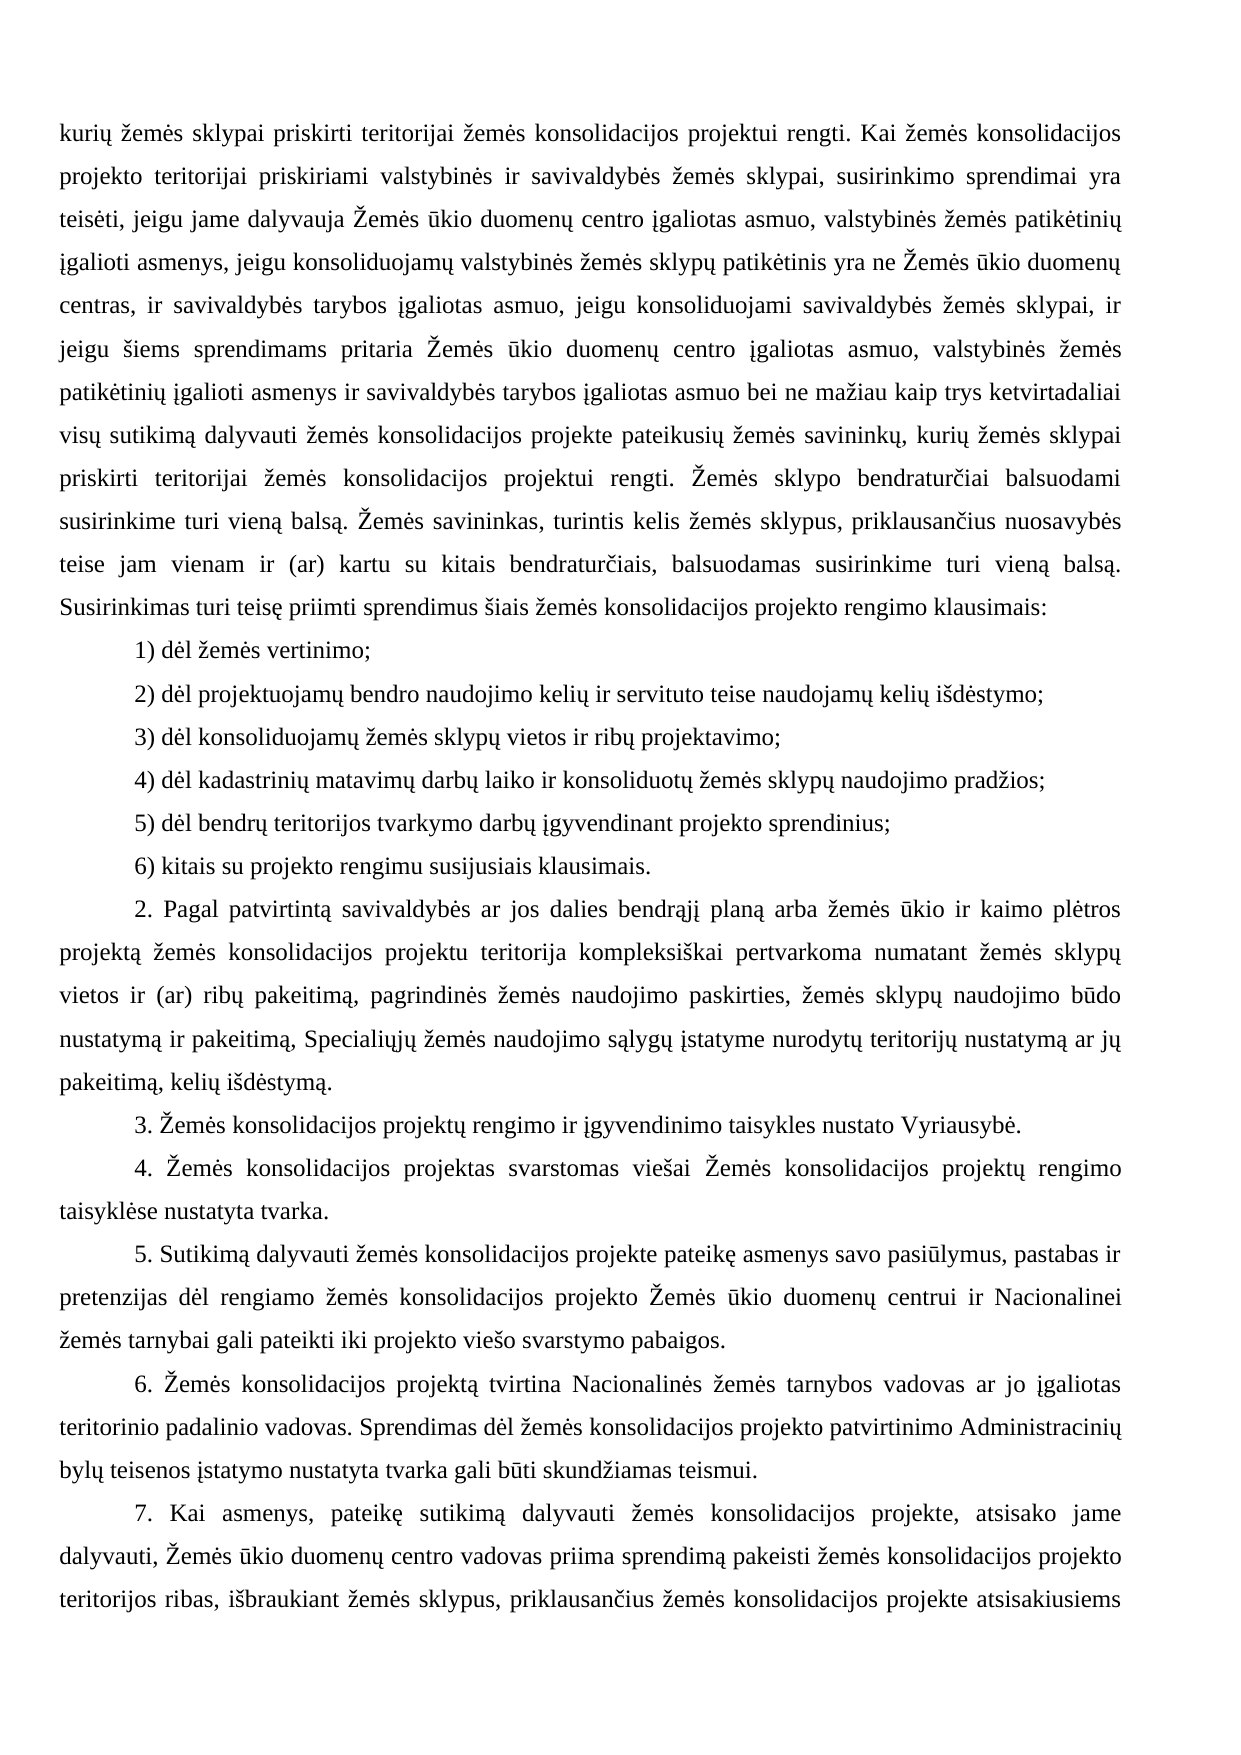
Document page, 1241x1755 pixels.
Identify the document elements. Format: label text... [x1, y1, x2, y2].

text 3) dėl konsoliduojamų žemės sklypų vietos ir ribų projektavimo; [59, 722, 1122, 751]
text 4) dėl kadastrinių matavimų darbų laiko ir konsoliduotų žemės sklypų naudojimo pradžios; [59, 765, 1122, 794]
text 5. Sutikimą dalyvauti žemės konsolidacijos projekte pateikę asmenys savo pasiūlymus, pastabas ir pretenzijas dėl rengiamo žemės konsolidacijos projekto Žemės ūkio duomenų centrui ir Nacionalinei žemės tarnybai gali pateikti iki projekto viešo svarstymo pabaigos. [59, 1239, 1122, 1354]
text 6) kitais su projekto rengimu susijusiais klausimais. [59, 851, 1122, 880]
text 6. Žemės konsolidacijos projektą tvirtina Nacionalinės žemės tarnybos vadovas ar jo įgaliotas teritorinio padalinio vadovas. Sprendimas dėl žemės konsolidacijos projekto patvirtinimo Administracinių bylų teisenos įstatymo nustatyta tvarka gali būti skundžiamas teismui. [59, 1369, 1122, 1484]
text 4. Žemės konsolidacijos projektas svarstomas viešai Žemės konsolidacijos projektų rengimo taisyklėse nustatyta tvarka. [59, 1153, 1122, 1225]
text 5) dėl bendrų teritorijos tvarkymo darbų įgyvendinant projekto sprendinius; [59, 808, 1122, 837]
text kurių žemės sklypai priskirti teritorijai žemės konsolidacijos projektui rengti. Kai žemės konsolidacijos projekto teritorijai priskiriami valstybinės ir savivaldybės žemės sklypai, susirinkimo sprendimai yra teisėti, jeigu jame dalyvauja Žemės ūkio duomenų centro įgaliotas asmuo, valstybinės žemės patikėtinių įgalioti asmenys, jeigu konsoliduojamų valstybinės žemės sklypų patikėtinis yra ne Žemės ūkio duomenų centras, ir savivaldybės tarybos įgaliotas asmuo, jeigu konsoliduojami savivaldybės žemės sklypai, ir jeigu šiems sprendimams pritaria Žemės ūkio duomenų centro įgaliotas asmuo, valstybinės žemės patikėtinių įgalioti asmenys ir savivaldybės tarybos įgaliotas asmuo bei ne mažiau kaip trys ketvirtadaliai visų sutikimą dalyvauti žemės konsolidacijos projekte pateikusių žemės savininkų, kurių žemės sklypai priskirti teritorijai žemės konsolidacijos projektui rengti. Žemės sklypo bendraturčiai balsuodami susirinkime turi vieną balsą. Žemės savininkas, turintis kelis žemės sklypus, priklausančius nuosavybės teise jam vienam ir (ar) kartu su kitais bendraturčiais, balsuodamas susirinkime turi vieną balsą. Susirinkimas turi teisę priimti sprendimus šiais žemės konsolidacijos projekto rengimo klausimais: [59, 118, 1122, 621]
text 7. Kai asmenys, pateikę sutikimą dalyvauti žemės konsolidacijos projekte, atsisako jame dalyvauti, Žemės ūkio duomenų centro vadovas priima sprendimą pakeisti žemės konsolidacijos projekto teritorijos ribas, išbraukiant žemės sklypus, priklausančius žemės konsolidacijos projekte atsisakiusiems [59, 1498, 1122, 1613]
text 3. Žemės konsolidacijos projektų rengimo ir įgyvendinimo taisykles nustato Vyriausybė. [59, 1110, 1122, 1139]
text 2) dėl projektuojamų bendro naudojimo kelių ir servituto teise naudojamų kelių išdėstymo; [59, 679, 1122, 707]
text 2. Pagal patvirtintą savivaldybės ar jos dalies bendrąjį planą arba žemės ūkio ir kaimo plėtros projektą žemės konsolidacijos projektu teritorija kompleksiškai pertvarkoma numatant žemės sklypų vietos ir (ar) ribų pakeitimą, pagrindinės žemės naudojimo paskirties, žemės sklypų naudojimo būdo nustatymą ir pakeitimą, Specialiųjų žemės naudojimo sąlygų įstatyme nurodytų teritorijų nustatymą ar jų pakeitimą, kelių išdėstymą. [59, 894, 1122, 1096]
text 1) dėl žemės vertinimo; [59, 636, 1122, 664]
